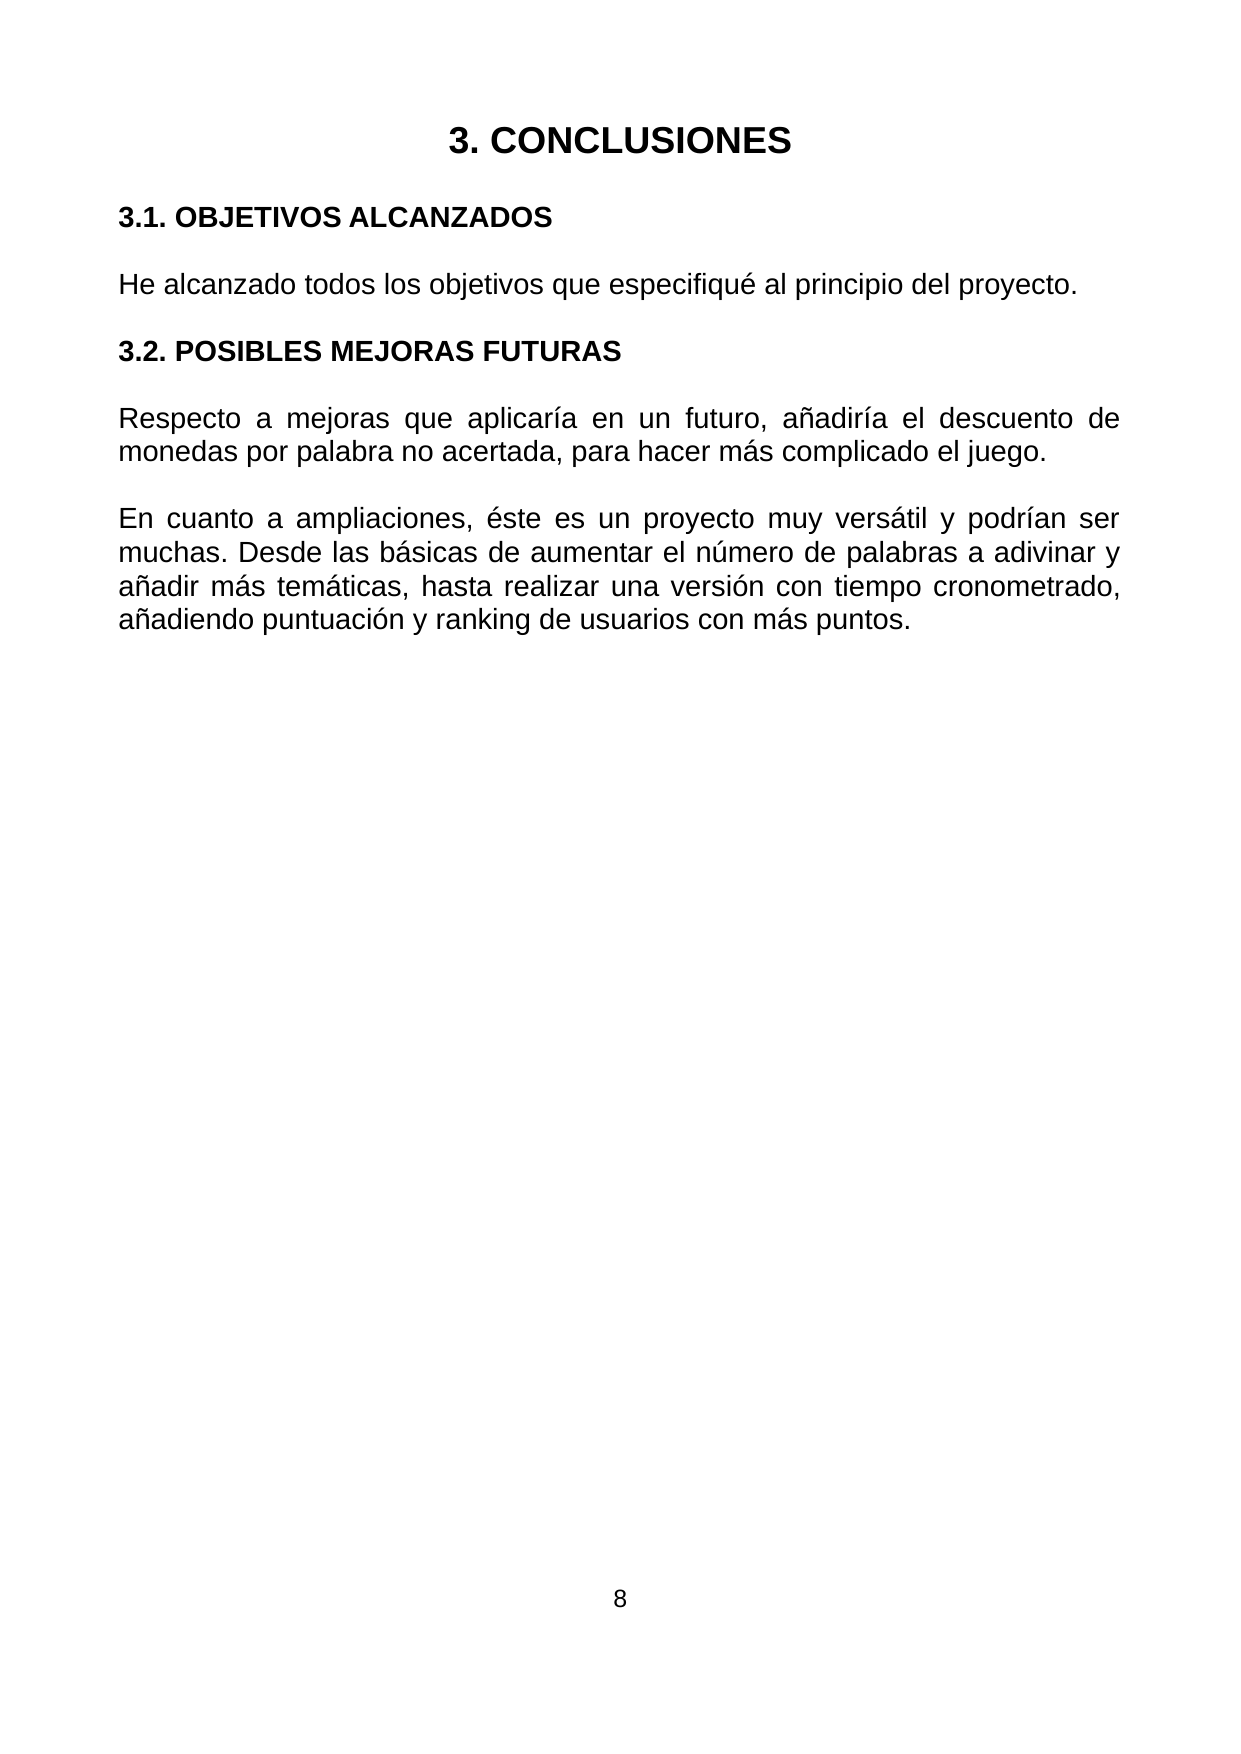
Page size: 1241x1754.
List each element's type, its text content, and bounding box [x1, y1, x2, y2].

text Respecto a mejoras que aplicaría en un futuro, añadiría el descuento de monedas por palabra no acertada, para hacer más complicado el juego. [118, 401, 1122, 468]
text 3.2. POSIBLES MEJORAS FUTURAS [118, 334, 1122, 367]
text He alcanzado todos los objetivos que especifiqué al principio del proyecto. [118, 267, 1122, 300]
text En cuanto a ampliaciones, éste es un proyecto muy versátil y podrían ser muchas. Desde las básicas de aumentar el número de palabras a adivinar y añadir más temáticas, hasta realizar una versión con tiempo cronometrado, añadiendo puntuación y ranking de usuarios con más puntos. [118, 502, 1122, 636]
text 3.1. OBJETIVOS ALCANZADOS [118, 200, 1122, 233]
text 8 [118, 1584, 1122, 1613]
text 3. CONCLUSIONES [118, 118, 1122, 161]
